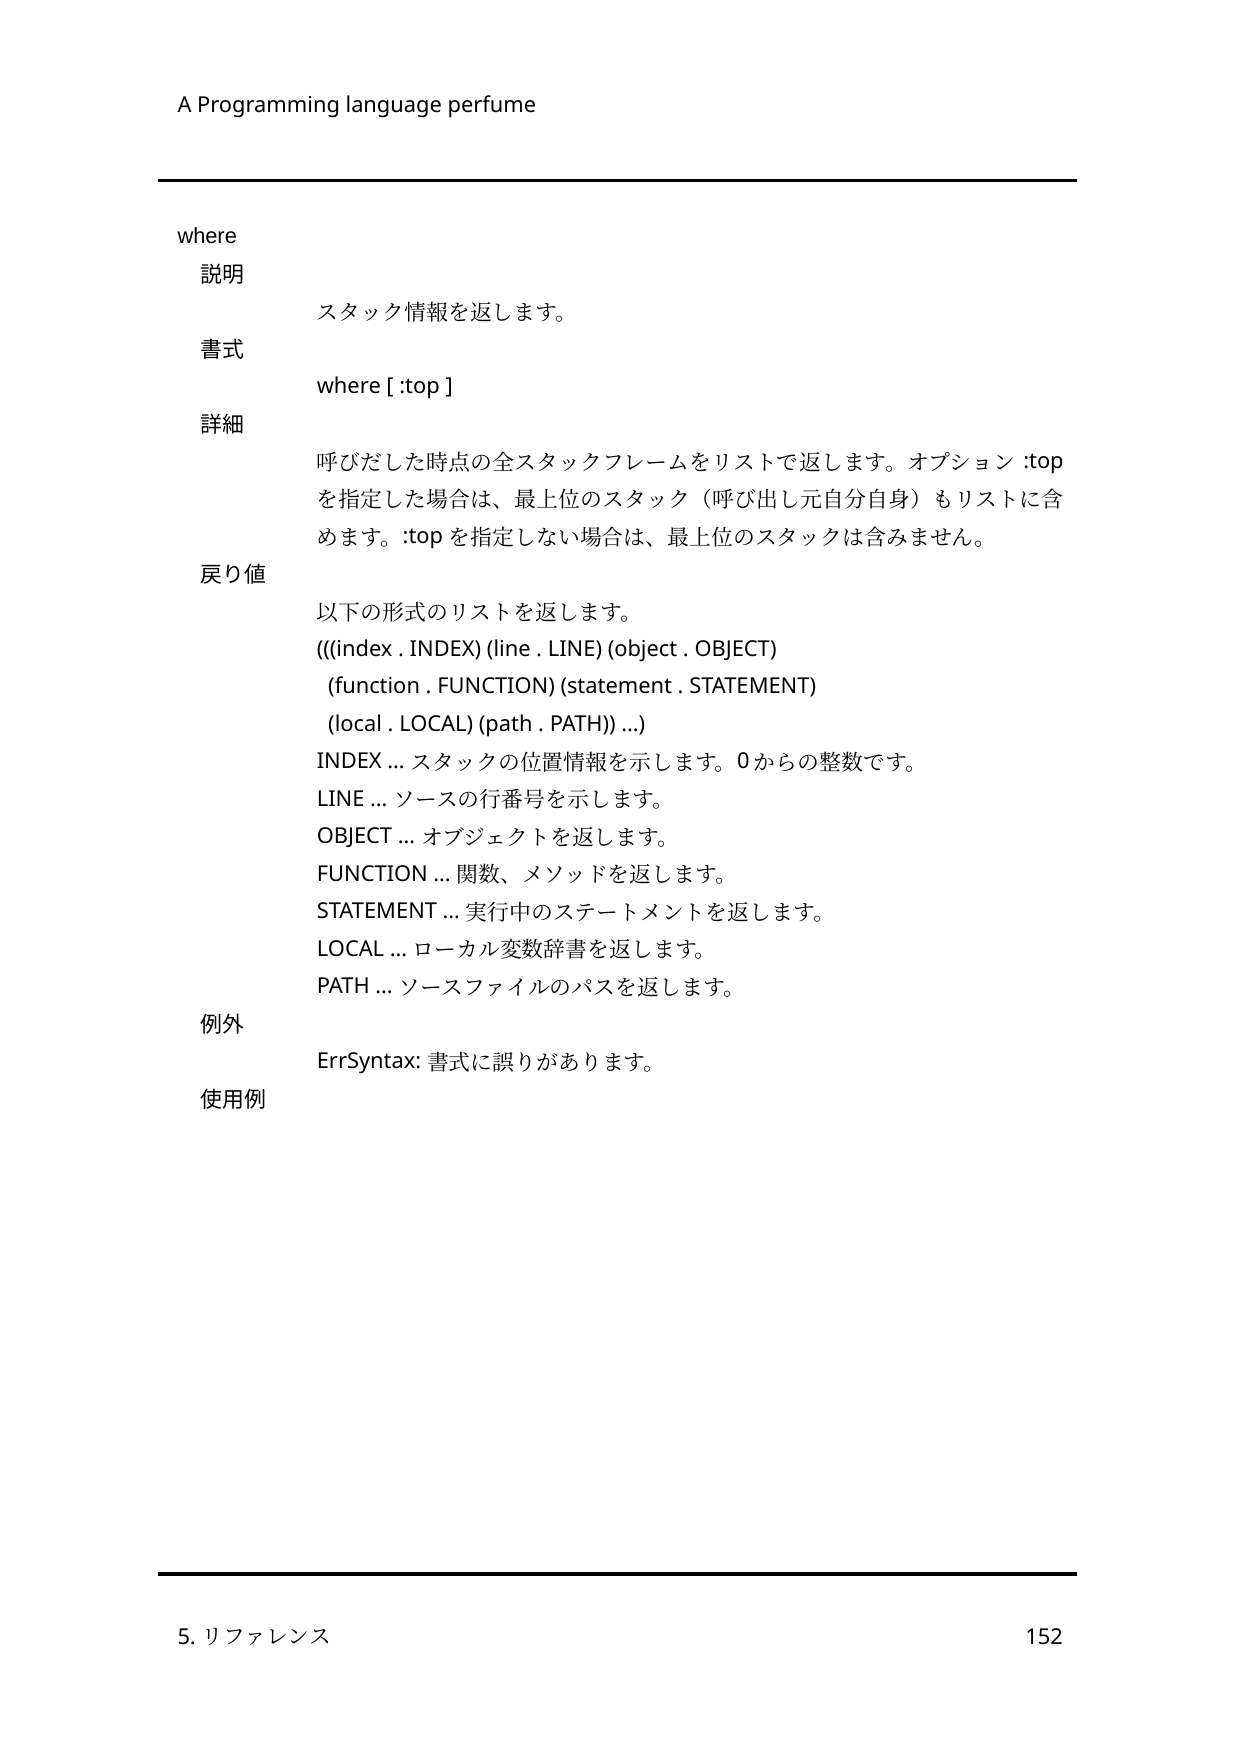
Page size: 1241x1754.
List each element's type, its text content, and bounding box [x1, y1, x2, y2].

table_cell 使用例 [200, 1079, 317, 1167]
table_cell 例外 [200, 1004, 317, 1079]
table_cell 書式 [200, 329, 317, 404]
subtitle where [177, 217, 1063, 254]
table_cell 戻り値 [200, 554, 317, 1004]
table_cell 呼びだした時点の全スタックフレームをリストで返します。オプション :top を指定した場合は、最上位のスタック（呼び出し元自分自身）もリストに含めます。:top を指定しない場合は、最上位のスタックは含みません。 [317, 404, 1063, 554]
table_cell [317, 1079, 1063, 1167]
table_header スタック情報を返します。 [317, 254, 1063, 329]
table_cell 詳細 [200, 404, 317, 554]
table_header 説明 [200, 254, 317, 329]
table_cell ErrSyntax: 書式に誤りがあります。 [317, 1004, 1063, 1079]
table_cell where [ :top ] [317, 329, 1063, 404]
table_cell 以下の形式のリストを返します。 (((index . INDEX) (line . LINE) (object . OBJECT) (function . FUNCTION) (statement . STATEMENT) (local . LOCAL) (path . PATH)) …) INDEX … スタックの位置情報を示します。0からの整数です。 LINE … ソースの行番号を示します。 OBJECT … オブジェクトを返します。 FUNCTION … 関数、メソッドを返します。 STATEMENT … 実行中のステートメントを返します。 LOCAL … ローカル変数辞書を返します。 PATH … ソースファイルのパスを返します。 [317, 554, 1063, 1004]
